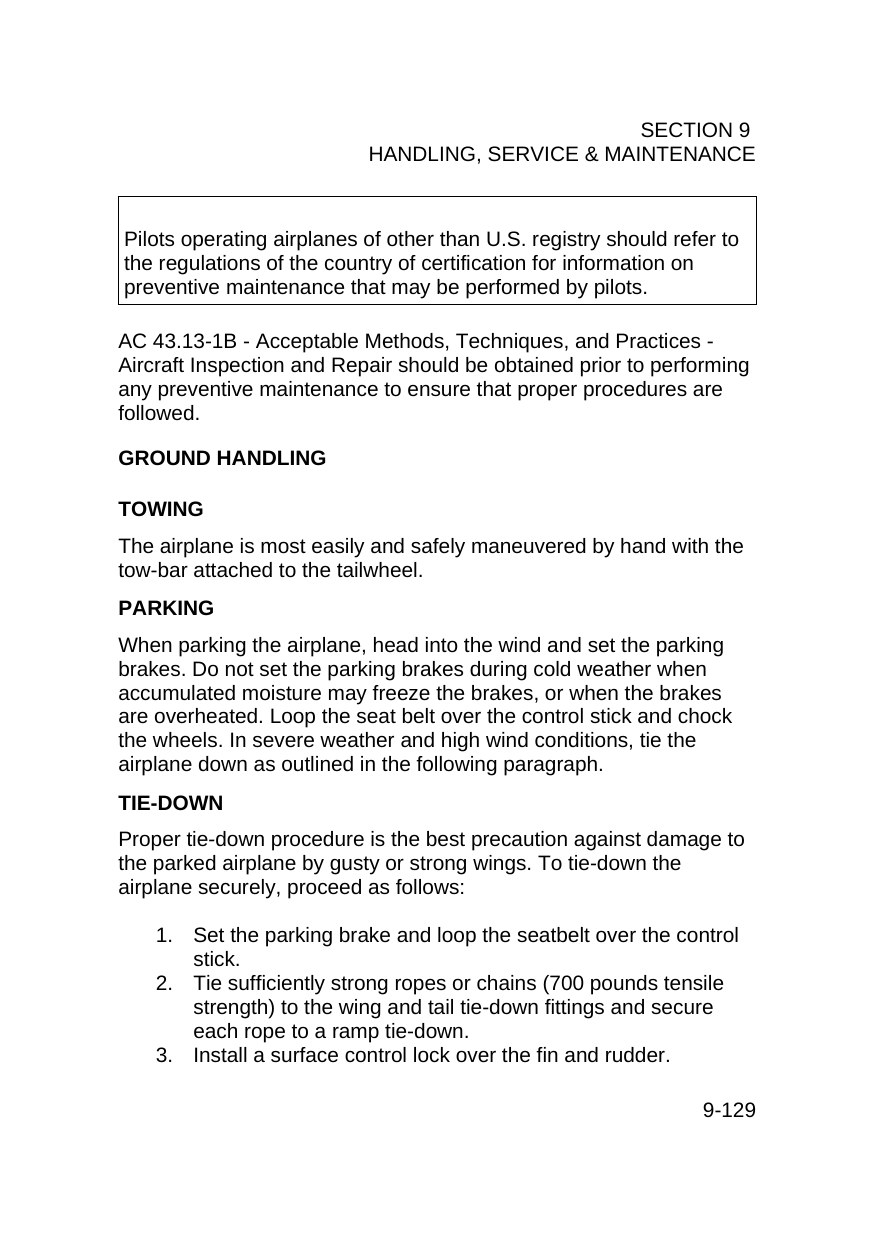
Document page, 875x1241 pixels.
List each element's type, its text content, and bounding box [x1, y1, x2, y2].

subtitle PARKING [118, 596, 756, 620]
text AC 43.13-1B - Acceptable Methods, Techniques, and Practices - Aircraft Inspection and Repair should be obtained prior to performing any preventive maintenance to ensure that proper procedures are followed. [118, 329, 756, 425]
table_header Pilots operating airplanes of other than U.S. registry should refer to the regulations of the country of certification for information on preventive maintenance that may be performed by pilots. [119, 197, 756, 304]
text When parking the airplane, head into the wind and set the parking brakes. Do not set the parking brakes during cold weather when accumulated moisture may freeze the brakes, or when the brakes are overheated. Loop the seat belt over the control stick and chock the wheels. In severe weather and high wind conditions, tie the airplane down as outlined in the following paragraph. [118, 632, 756, 776]
list Set the parking brake and loop the seatbelt over the control stick. [156, 923, 756, 971]
subtitle GROUND HANDLING [118, 446, 756, 470]
list Tie sufficiently strong ropes or chains (700 pounds tensile strength) to the wing and tail tie-down fittings and secure each rope to a ramp tie-down. [156, 971, 756, 1043]
subtitle TIE-DOWN [118, 791, 756, 815]
text The airplane is most easily and safely maneuvered by hand with the tow-bar attached to the tailwheel. [118, 533, 756, 581]
subtitle TOWING [118, 497, 756, 521]
list Install a surface control lock over the fin and rudder. [156, 1043, 756, 1067]
text Proper tie-down procedure is the best precaution against damage to the parked airplane by gusty or strong wings. To tie-down the airplane securely, proceed as follows: [118, 827, 756, 899]
